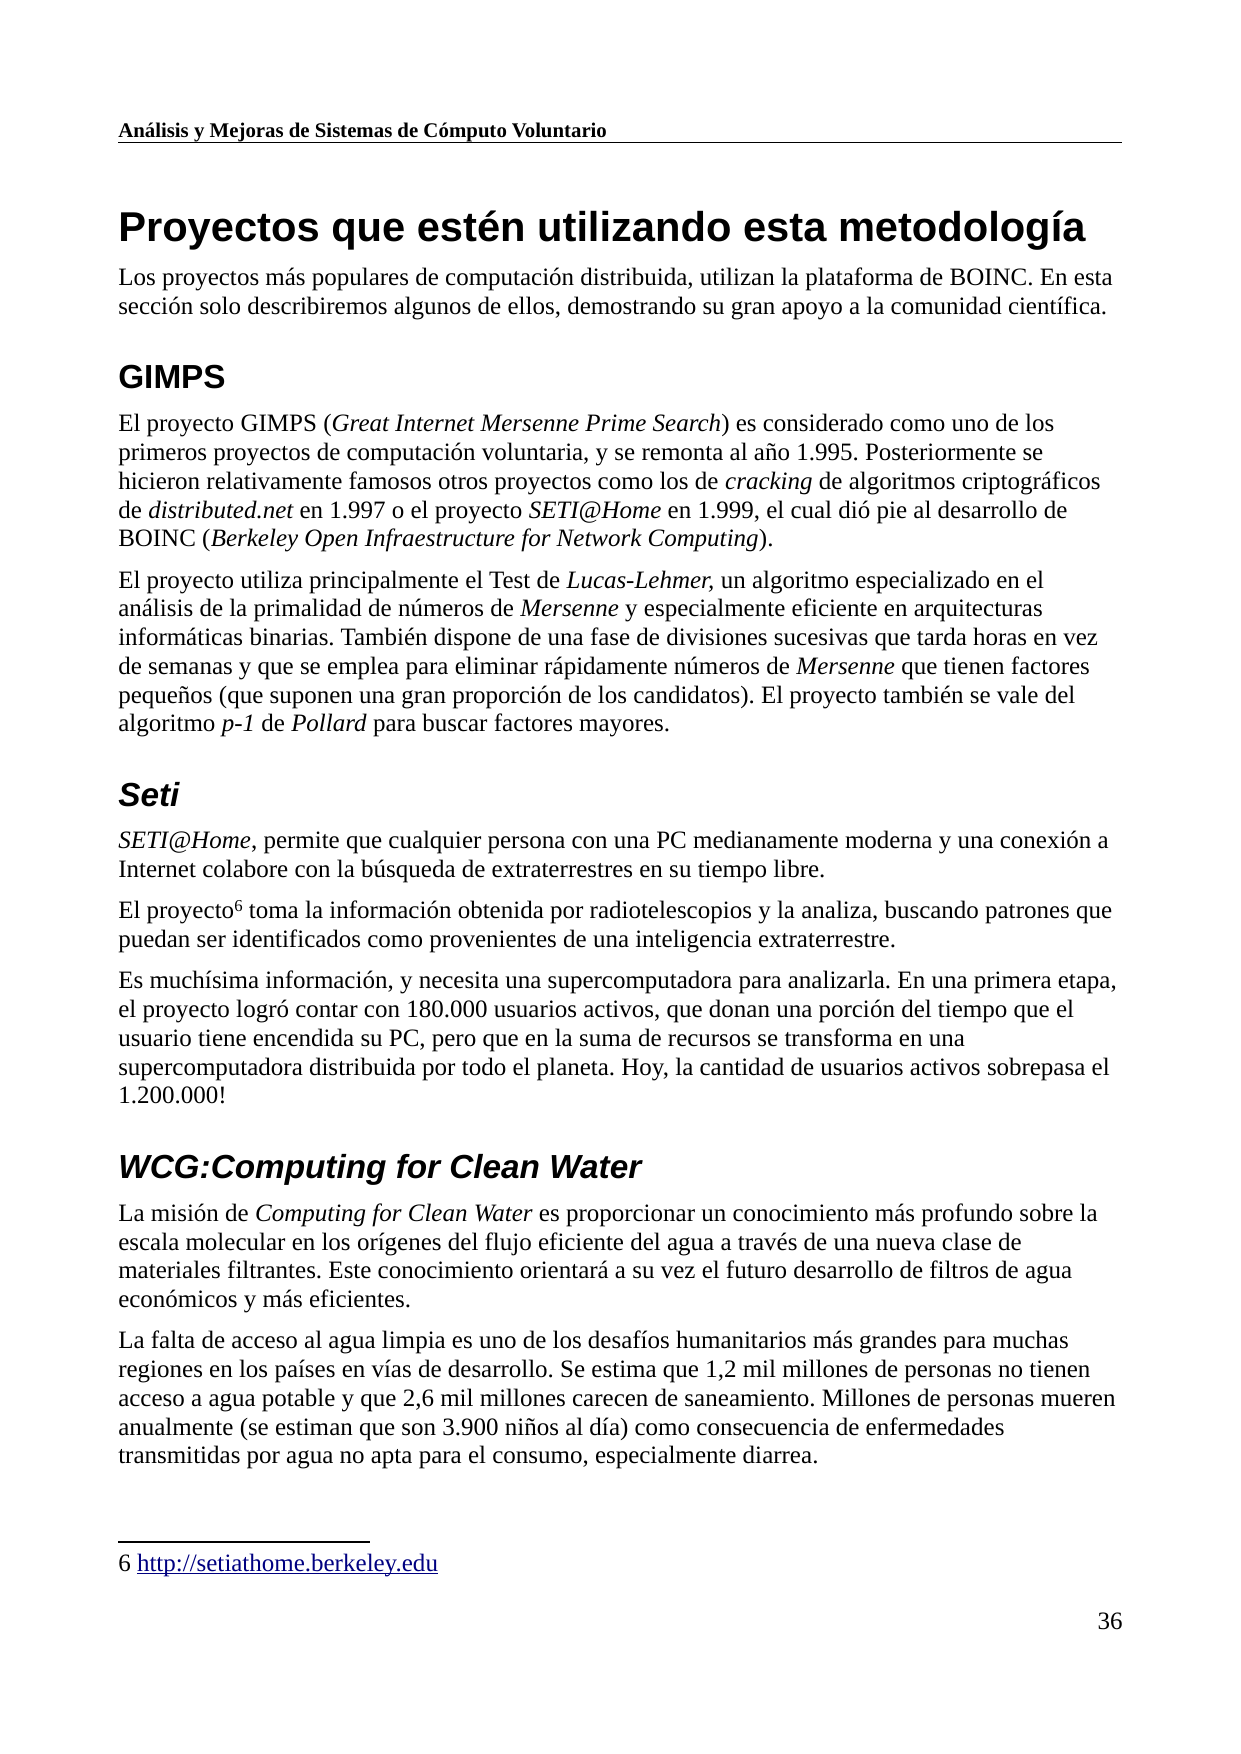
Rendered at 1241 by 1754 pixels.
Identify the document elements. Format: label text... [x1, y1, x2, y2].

text http://setiathome.berkeley.edu [118, 1548, 1122, 1577]
text La misión de Computing for Clean Water es proporcionar un conocimiento más profundo sobre la escala molecular en los orígenes del flujo eficiente del agua a través de una nueva clase de materiales filtrantes. Este conocimiento orientará a su vez el futuro desarrollo de filtros de agua económicos y más eficientes. [118, 1198, 1122, 1313]
text SETI@Home, permite que cualquier persona con una PC medianamente moderna y una conexión a Internet colabore con la búsqueda de extraterrestres en su tiempo libre. [118, 826, 1122, 883]
text Es muchísima información, y necesita una supercomputadora para analizarla. En una primera etapa, el proyecto logró contar con 180.000 usuarios activos, que donan una porción del tiempo que el usuario tiene encendida su PC, pero que en la suma de recursos se transforma en una supercomputadora distribuida por todo el planeta. Hoy, la cantidad de usuarios activos sobrepasa el 1.200.000! [118, 966, 1122, 1109]
text El proyecto toma la información obtenida por radiotelescopios y la analiza, buscando patrones que puedan ser identificados como provenientes de una inteligencia extraterrestre. [118, 896, 1122, 953]
text El proyecto utiliza principalmente el Test de Lucas-Lehmer, un algoritmo especializado en el análisis de la primalidad de números de Mersenne y especialmente eficiente en arquitecturas informáticas binarias. También dispone de una fase de divisiones sucesivas que tarda horas en vez de semanas y que se emplea para eliminar rápidamente números de Mersenne que tienen factores pequeños (que suponen una gran proporción de los candidatos). El proyecto también se vale del algoritmo p-1 de Pollard para buscar factores mayores. [118, 565, 1122, 737]
text La falta de acceso al agua limpia es uno de los desafíos humanitarios más grandes para muchas regiones en los países en vías de desarrollo. Se estima que 1,2 mil millones de personas no tienen acceso a agua potable y que 2,6 mil millones carecen de saneamiento. Millones de personas mueren anualmente (se estiman que son 3.900 niños al día) como consecuencia de enfermedades transmitidas por agua no apta para el consumo, especialmente diarrea. [118, 1325, 1122, 1469]
subtitle Seti [118, 775, 1122, 813]
subtitle Proyectos que estén utilizando esta metodología [118, 202, 1122, 250]
subtitle WCG:Computing for Clean Water [118, 1147, 1122, 1185]
subtitle GIMPS [118, 357, 1122, 396]
text Los proyectos más populares de computación distribuida, utilizan la plataforma de BOINC. En esta sección solo describiremos algunos de ellos, demostrando su gran apoyo a la comunidad científica. [118, 262, 1122, 320]
text El proyecto GIMPS (Great Internet Mersenne Prime Search) es considerado como uno de los primeros proyectos de computación voluntaria, y se remonta al año 1.995. Posteriormente se hicieron relativamente famosos otros proyectos como los de cracking de algoritmos criptográficos de distributed.net en 1.997 o el proyecto SETI@Home en 1.999, el cual dió pie al desarrollo de BOINC (Berkeley Open Infraestructure for Network Computing). [118, 408, 1122, 552]
